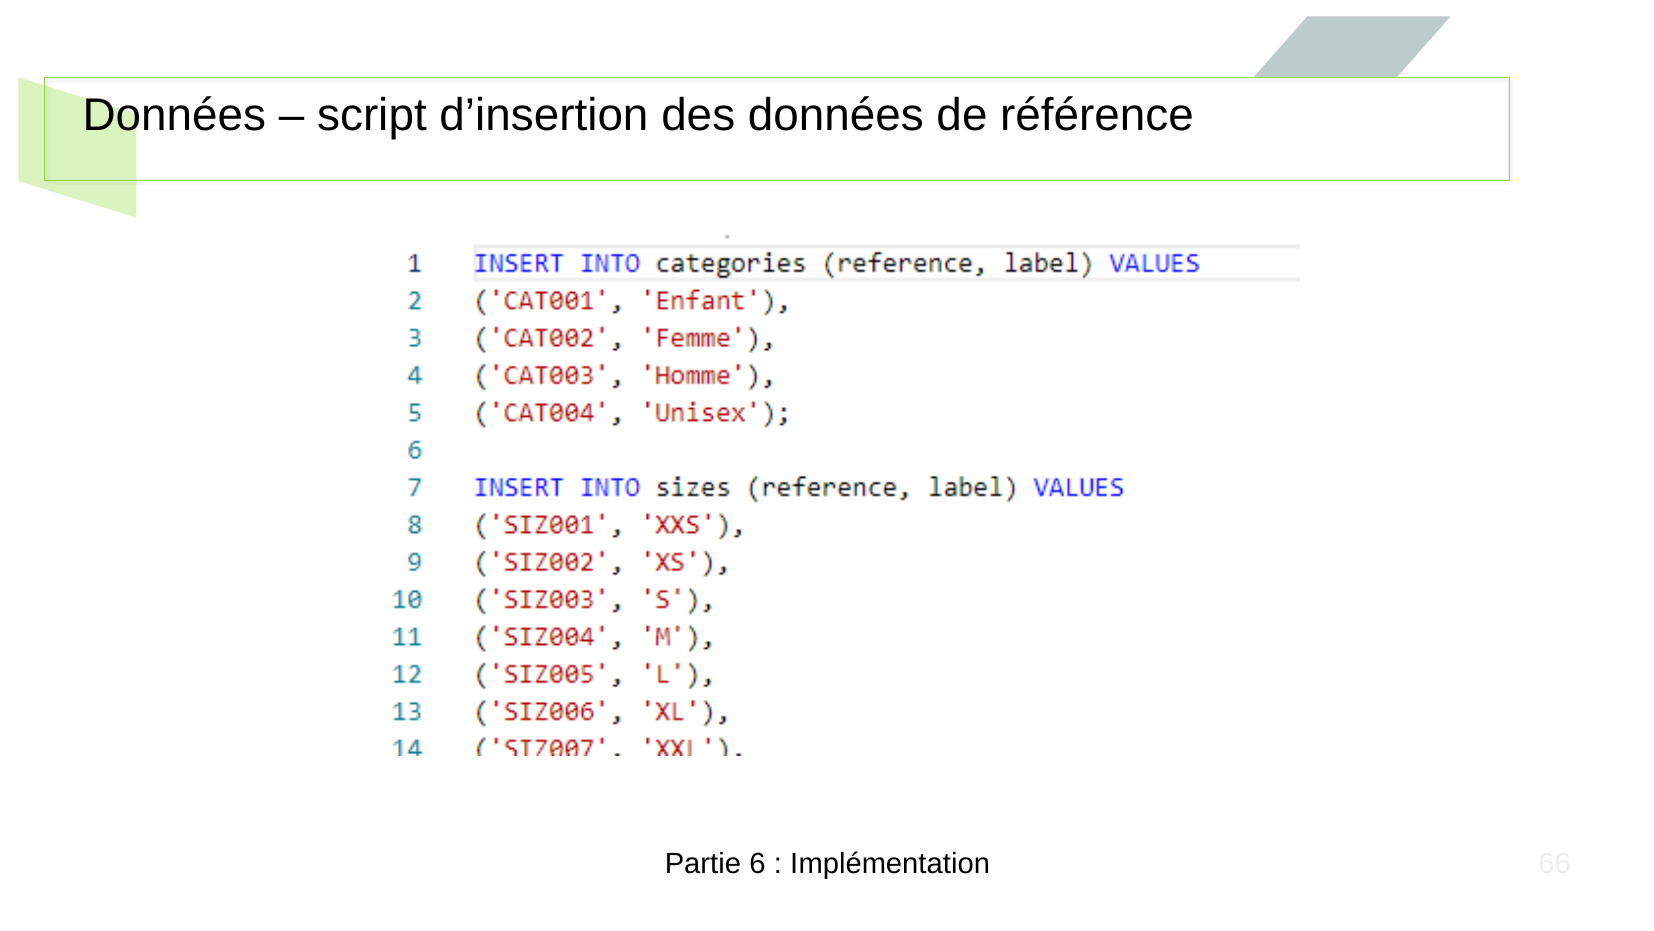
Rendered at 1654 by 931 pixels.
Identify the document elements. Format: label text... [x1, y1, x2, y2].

picture [342, 235, 1300, 756]
title Données – script d’insertion des données de référence [82, 37, 1571, 193]
